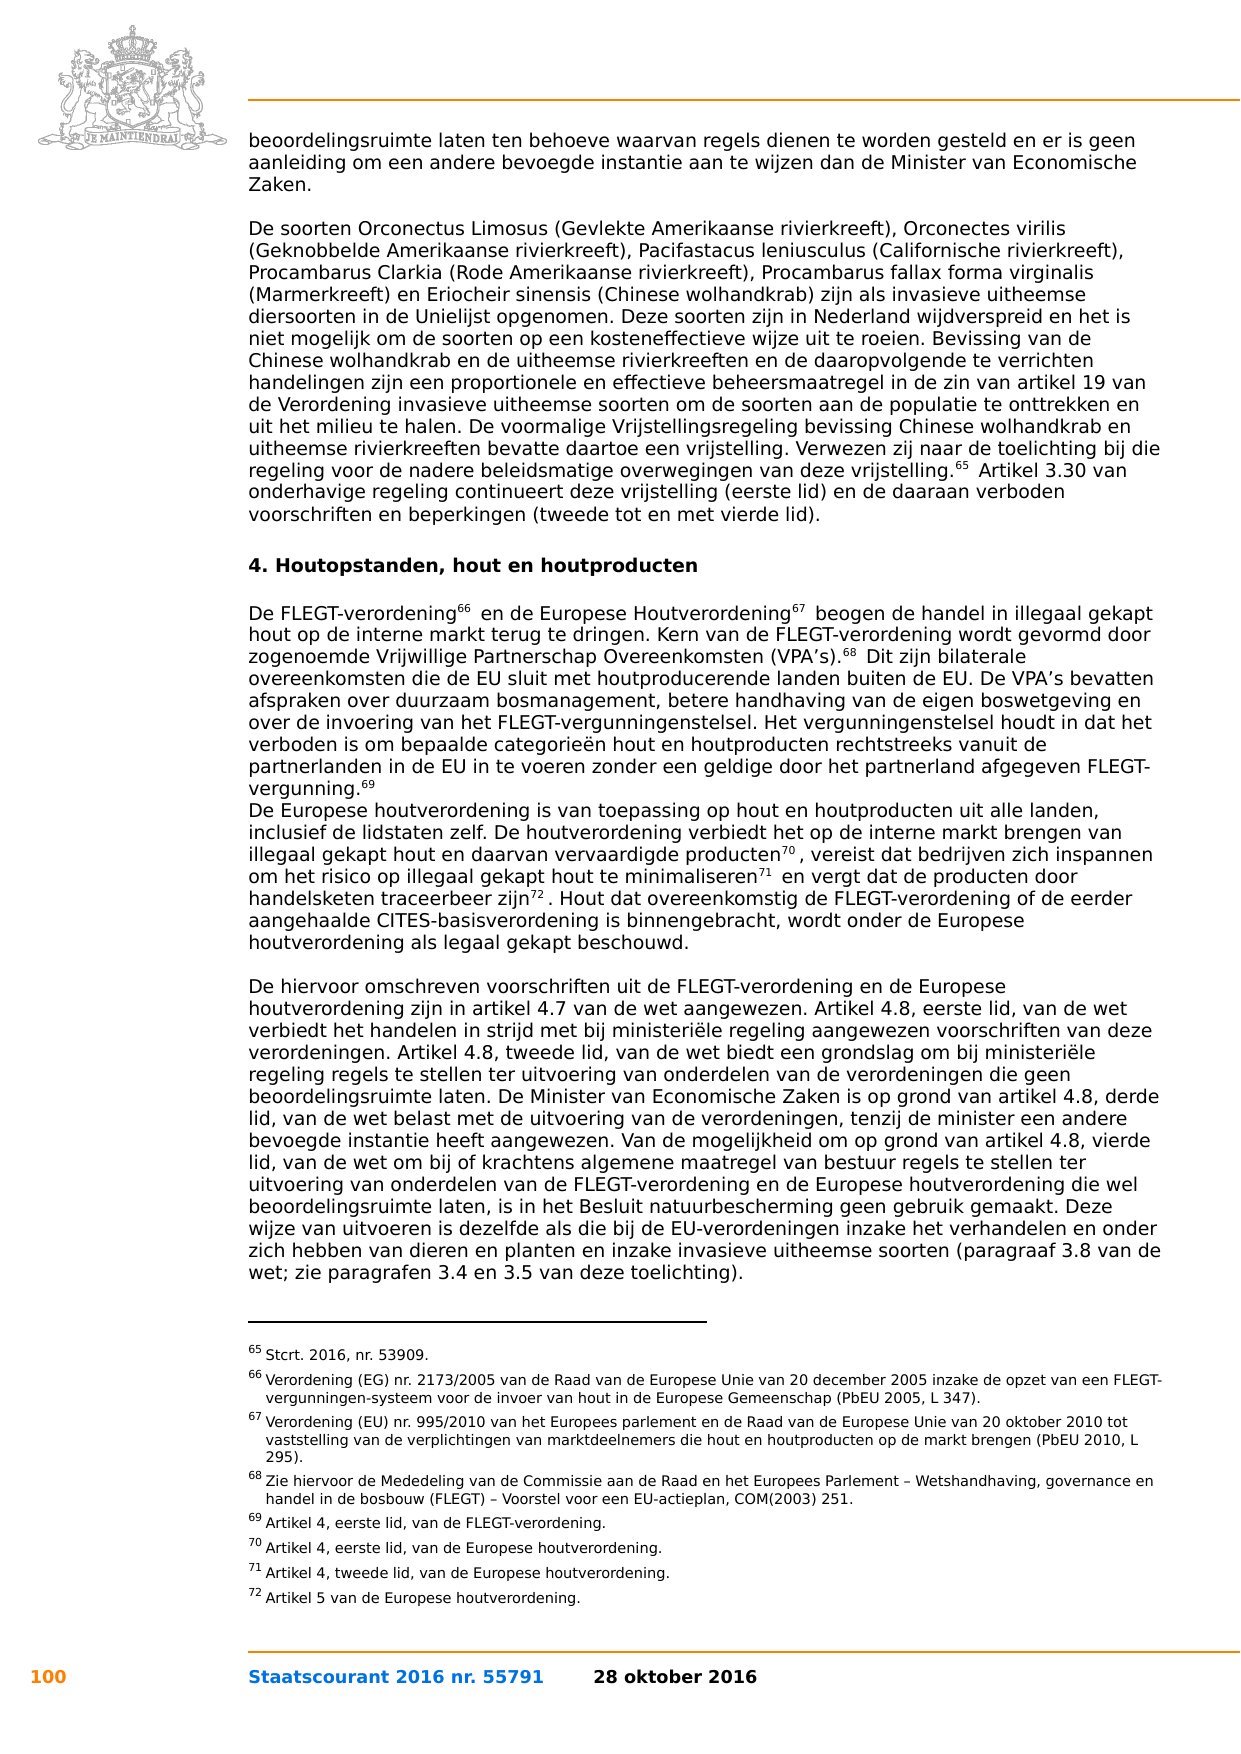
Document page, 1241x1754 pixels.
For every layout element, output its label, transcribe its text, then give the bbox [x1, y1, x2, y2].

text Verordening (EG) nr. 2173/2005 van de Raad van de Europese Unie van 20 december 2005 inzake de opzet van een FLEGT-vergunningen-systeem voor de invoer van hout in de Europese Gemeenschap (PbEU 2005, L 347). [248, 1368, 1163, 1407]
text beoordelingsruimte laten ten behoeve waarvan regels dienen te worden gesteld en er is geen aanleiding om een andere bevoegde instantie aan te wijzen dan de Minister van Economische Zaken. [248, 130, 1163, 196]
text De soorten Orconectus Limosus (Gevlekte Amerikaanse rivierkreeft), Orconectes virilis (Geknobbelde Amerikaanse rivierkreeft), Pacifastacus leniusculus (Californische rivierkreeft), Procambarus Clarkia (Rode Amerikaanse rivierkreeft), Procambarus fallax forma virginalis (Marmerkreeft) en Eriocheir sinensis (Chinese wolhandkrab) zijn als invasieve uitheemse diersoorten in de Unielijst opgenomen. Deze soorten zijn in Nederland wijdverspreid en het is niet mogelijk om de soorten op een kosteneffectieve wijze uit te roeien. Bevissing van de Chinese wolhandkrab en de uitheemse rivierkreeften en de daaropvolgende te verrichten handelingen zijn een proportionele en effectieve beheersmaatregel in de zin van artikel 19 van de Verordening invasieve uitheemse soorten om de soorten aan de populatie te onttrekken en uit het milieu te halen. De voormalige Vrijstellingsregeling bevissing Chinese wolhandkrab en uitheemse rivierkreeften bevatte daartoe een vrijstelling. Verwezen zij naar de toelichting bij die regeling voor de nadere beleidsmatige overwegingen van deze vrijstelling. Artikel 3.30 van onderhavige regeling continueert deze vrijstelling (eerste lid) en de daaraan verboden voorschriften en beperkingen (tweede tot en met vierde lid). [248, 218, 1163, 525]
text De hiervoor omschreven voorschriften uit de FLEGT-verordening en de Europese houtverordening zijn in artikel 4.7 van de wet aangewezen. Artikel 4.8, eerste lid, van de wet verbiedt het handelen in strijd met bij ministeriële regeling aangewezen voorschriften van deze verordeningen. Artikel 4.8, tweede lid, van de wet biedt een grondslag om bij ministeriële regeling regels te stellen ter uitvoering van onderdelen van de verordeningen die geen beoordelingsruimte laten. De Minister van Economische Zaken is op grond van artikel 4.8, derde lid, van de wet belast met de uitvoering van de verordeningen, tenzij de minister een andere bevoegde instantie heeft aangewezen. Van de mogelijkheid om op grond van artikel 4.8, vierde lid, van de wet om bij of krachtens algemene maatregel van bestuur regels te stellen ter uitvoering van onderdelen van de FLEGT-verordening en de Europese houtverordening die wel beoordelingsruimte laten, is in het Besluit natuurbescherming geen gebruik gemaakt. Deze wijze van uitvoeren is dezelfde als die bij de EU-verordeningen inzake het verhandelen en onder zich hebben van dieren en planten en inzake invasieve uitheemse soorten (paragraaf 3.8 van de wet; zie paragrafen 3.4 en 3.5 van deze toelichting). [248, 976, 1163, 1284]
text Artikel 4, eerste lid, van de Europese houtverordening. [248, 1536, 1163, 1558]
text Artikel 4, eerste lid, van de FLEGT-verordening. [248, 1511, 1163, 1533]
text Verordening (EU) nr. 995/2010 van het Europees parlement en de Raad van de Europese Unie van 20 oktober 2010 tot vaststelling van de verplichtingen van marktdeelnemers die hout en houtproducten op de markt brengen (PbEU 2010, L 295). [248, 1410, 1163, 1466]
text De FLEGT-verordening en de Europese Houtverordening beogen de handel in illegaal gekapt hout op de interne markt terug te dringen. Kern van de FLEGT-verordening wordt gevormd door zogenoemde Vrijwillige Partnerschap Overeenkomsten (VPA’s). Dit zijn bilaterale overeenkomsten die de EU sluit met houtproducerende landen buiten de EU. De VPA’s bevatten afspraken over duurzaam bosmanagement, betere handhaving van de eigen boswetgeving en over de invoering van het FLEGT-vergunningenstelsel. Het vergunningenstelsel houdt in dat het verboden is om bepaalde categorieën hout en houtproducten rechtstreeks vanuit de partnerlanden in de EU in te voeren zonder een geldige door het partnerland afgegeven FLEGT-vergunning. [248, 602, 1163, 800]
text Artikel 5 van de Europese houtverordening. [248, 1586, 1163, 1608]
picture [38, 25, 227, 150]
text De Europese houtverordening is van toepassing op hout en houtproducten uit alle landen, inclusief de lidstaten zelf. De houtverordening verbiedt het op de interne markt brengen van illegaal gekapt hout en daarvan vervaardigde producten, vereist dat bedrijven zich inspannen om het risico op illegaal gekapt hout te minimaliseren en vergt dat de producten door handelsketen traceerbeer zijn. Hout dat overeenkomstig de FLEGT-verordening of de eerder aangehaalde CITES-basisverordening is binnengebracht, wordt onder de Europese houtverordening als legaal gekapt beschouwd. [248, 800, 1163, 954]
text Zie hiervoor de Mededeling van de Commissie aan de Raad en het Europees Parlement – Wetshandhaving, governance en handel in de bosbouw (FLEGT) – Voorstel voor een EU-actieplan, COM(2003) 251. [248, 1469, 1163, 1508]
text Artikel 4, tweede lid, van de Europese houtverordening. [248, 1561, 1163, 1583]
subtitle 4. Houtopstanden, hout en houtproducten [248, 555, 1163, 577]
text Stcrt. 2016, nr. 53909. [248, 1343, 1163, 1365]
